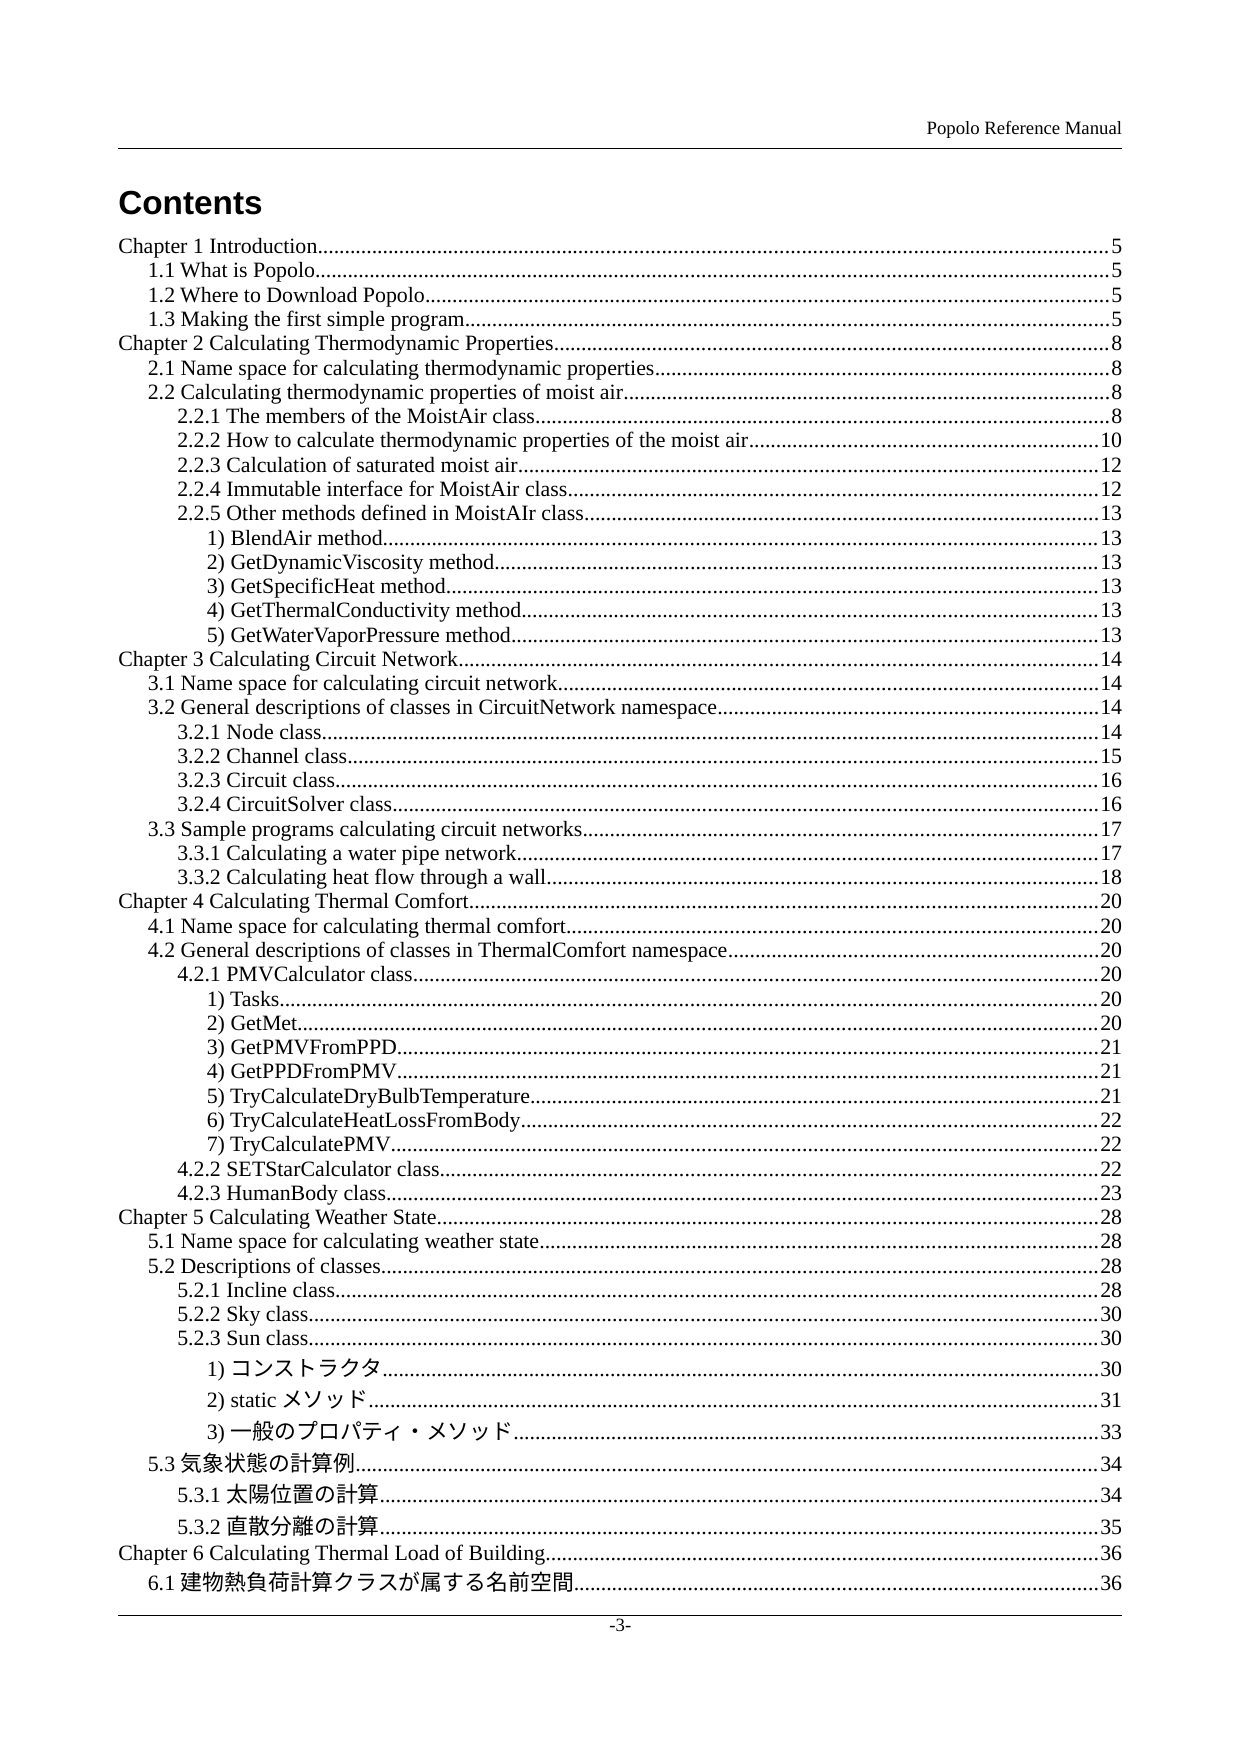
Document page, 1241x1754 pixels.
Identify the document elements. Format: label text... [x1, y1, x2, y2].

text 1) BlendAir method 13 [207, 525, 1122, 550]
text 1.2 Where to Download Popolo 5 [148, 283, 1122, 307]
text 5.2 Descriptions of classes 28 [148, 1253, 1122, 1278]
text 2.2.3 Calculation of saturated moist air 12 [177, 453, 1122, 477]
text 2.2.2 How to calculate thermodynamic properties of the moist air 10 [177, 428, 1122, 453]
text 3.2.1 Node class 14 [177, 719, 1122, 744]
text 5.3 気象状態の計算例 34 [148, 1446, 1122, 1477]
text 2) GetDynamicViscosity method 13 [207, 550, 1122, 574]
text 4) GetPPDFromPMV 21 [207, 1059, 1122, 1084]
text 6.1 建物熱負荷計算クラスが属する名前空間 36 [148, 1565, 1122, 1597]
text 1) コンストラクタ 30 [207, 1351, 1122, 1382]
text 6) TryCalculateHeatLossFromBody 22 [207, 1108, 1122, 1132]
text 4.2.2 SETStarCalculator class 22 [177, 1156, 1122, 1181]
text 1) Tasks 20 [207, 987, 1122, 1011]
text 2.2 Calculating thermodynamic properties of moist air 8 [148, 380, 1122, 404]
text 4.2.1 PMVCalculator class 20 [177, 962, 1122, 987]
text 3.2.2 Channel class 15 [177, 744, 1122, 768]
text 4.2.3 HumanBody class 23 [177, 1181, 1122, 1205]
text 3.3.2 Calculating heat flow through a wall 18 [177, 865, 1122, 889]
text 1.1 What is Popolo 5 [148, 258, 1122, 283]
text 5.2.2 Sky class 30 [177, 1302, 1122, 1326]
text 5) GetWaterVaporPressure method 13 [207, 622, 1122, 647]
text Chapter 6 Calculating Thermal Load of Building 36 [118, 1541, 1122, 1565]
text 5.3.1 太陽位置の計算 34 [177, 1477, 1122, 1509]
text 3.3 Sample programs calculating circuit networks 17 [148, 817, 1122, 841]
text 3) GetSpecificHeat method 13 [207, 574, 1122, 598]
text 2) GetMet 20 [207, 1011, 1122, 1035]
text Chapter 5 Calculating Weather State 28 [118, 1205, 1122, 1229]
text 3.2.3 Circuit class 16 [177, 768, 1122, 792]
text 4.2 General descriptions of classes in ThermalComfort namespace 20 [148, 938, 1122, 962]
text 3.2.4 CircuitSolver class 16 [177, 792, 1122, 817]
text Chapter 4 Calculating Thermal Comfort 20 [118, 889, 1122, 914]
text 5) TryCalculateDryBulbTemperature 21 [207, 1084, 1122, 1108]
text 2.2.4 Immutable interface for MoistAir class 12 [177, 477, 1122, 501]
text Chapter 1 Introduction 5 [118, 234, 1122, 258]
text Chapter 2 Calculating Thermodynamic Properties 8 [118, 331, 1122, 356]
text 3) GetPMVFromPPD 21 [207, 1035, 1122, 1059]
subtitle Contents [118, 184, 1122, 222]
text 3.2 General descriptions of classes in CircuitNetwork namespace 14 [148, 695, 1122, 719]
text 2) staticメソッド 31 [207, 1382, 1122, 1414]
text 2.2.1 The members of the MoistAir class 8 [177, 404, 1122, 428]
text 5.1 Name space for calculating weather state 28 [148, 1229, 1122, 1253]
text 7) TryCalculatePMV 22 [207, 1132, 1122, 1156]
text 3.3.1 Calculating a water pipe network 17 [177, 841, 1122, 865]
text Chapter 3 Calculating Circuit Network 14 [118, 647, 1122, 671]
text 2.2.5 Other methods defined in MoistAIr class 13 [177, 501, 1122, 525]
text 5.2.3 Sun class 30 [177, 1326, 1122, 1351]
text 5.2.1 Incline class 28 [177, 1278, 1122, 1302]
text 3.1 Name space for calculating circuit network 14 [148, 671, 1122, 695]
text 4.1 Name space for calculating thermal comfort 20 [148, 914, 1122, 938]
text 4) GetThermalConductivity method 13 [207, 598, 1122, 622]
text 1.3 Making the first simple program 5 [148, 307, 1122, 331]
text 5.3.2 直散分離の計算 35 [177, 1509, 1122, 1541]
text 3) 一般のプロパティ・メソッド 33 [207, 1414, 1122, 1446]
text 2.1 Name space for calculating thermodynamic properties 8 [148, 356, 1122, 380]
